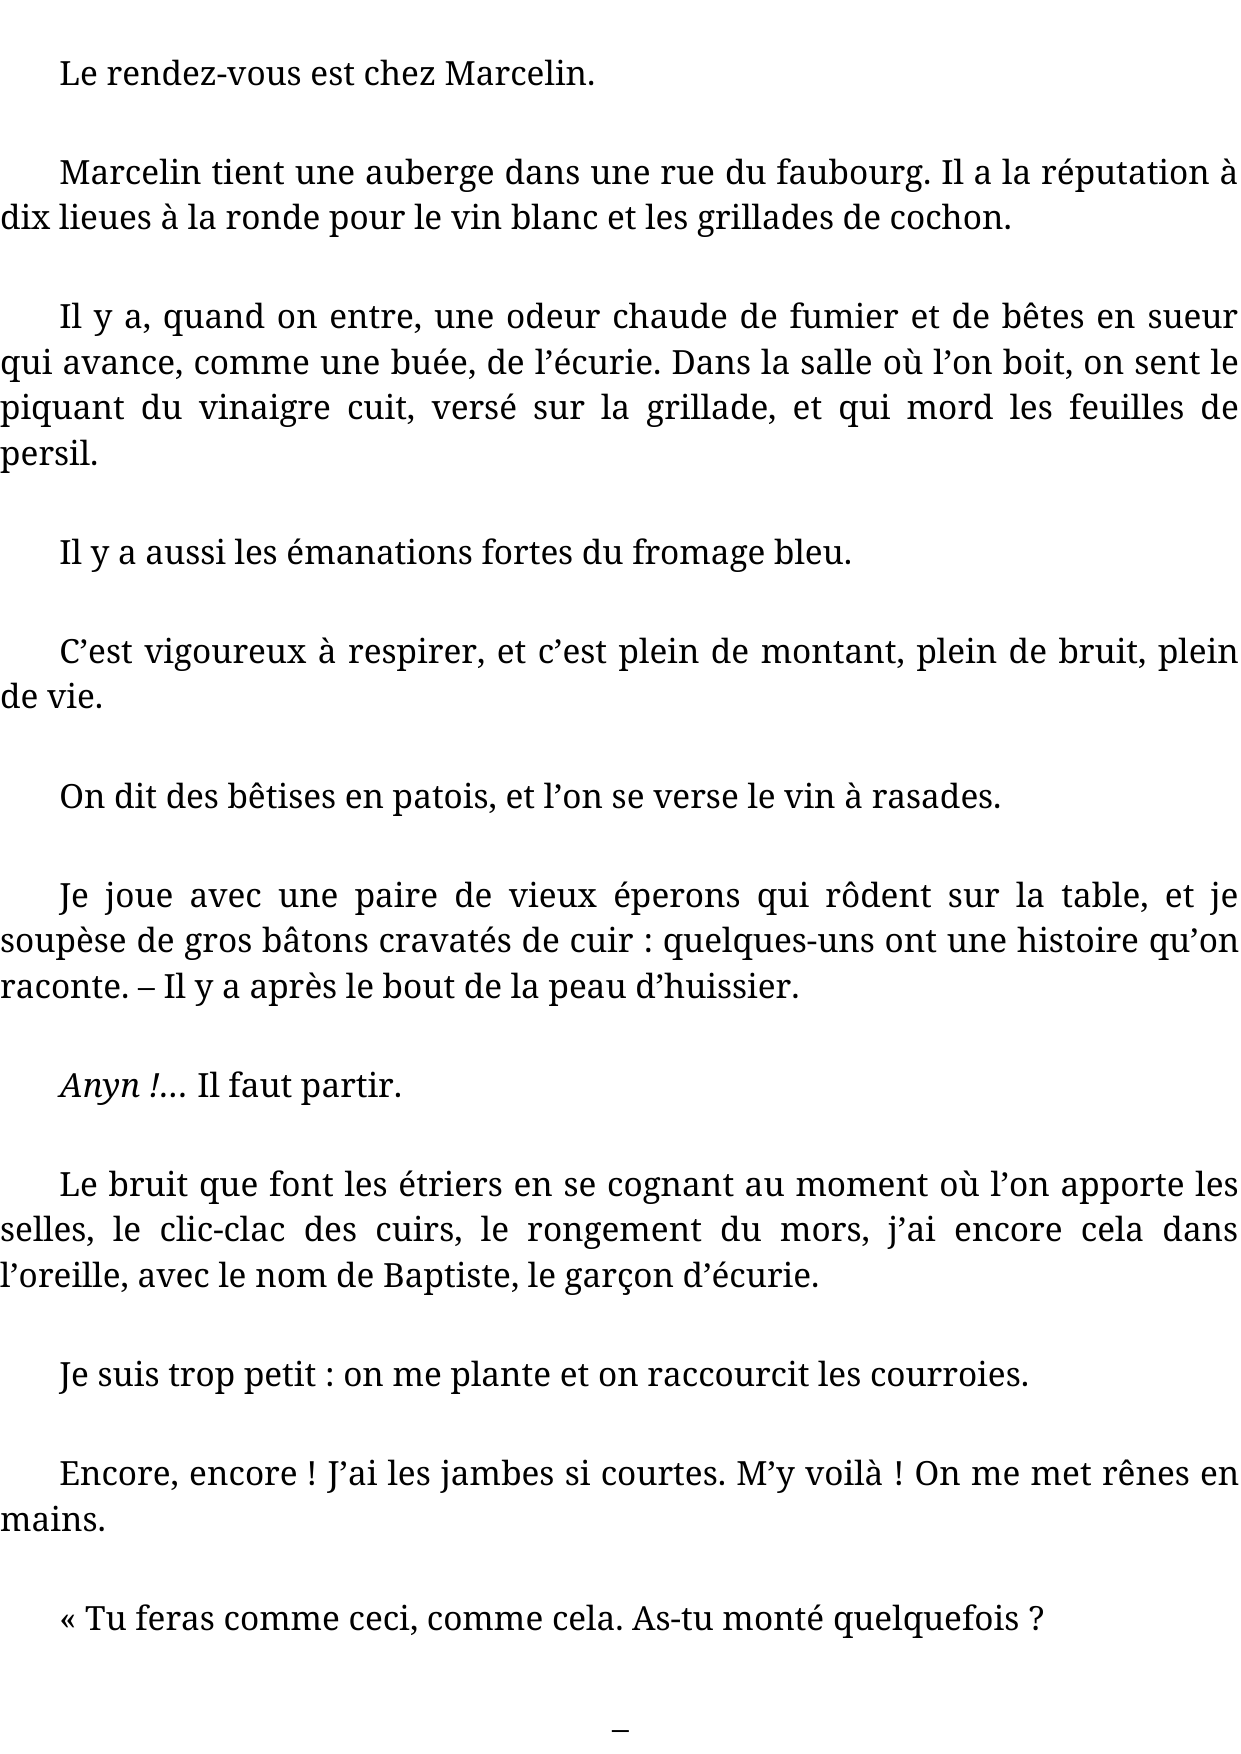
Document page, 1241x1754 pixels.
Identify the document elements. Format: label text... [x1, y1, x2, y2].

text Anyn !… Il faut partir. [0, 1062, 1240, 1107]
text Je suis trop petit : on me plante et on raccourcit les courroies. [0, 1351, 1240, 1396]
text On dit des bêtises en patois, et l’on se verse le vin à rasades. [0, 772, 1240, 818]
text Le bruit que font les étriers en se cognant au moment où l’on apporte les selles, le clic-clac des cuirs, le rongement du mors, j’ai encore cela dans l’oreille, avec le nom de Baptiste, le garçon d’écurie. [0, 1161, 1240, 1297]
text Je joue avec une paire de vieux éperons qui rôdent sur la table, et je soupèse de gros bâtons cravatés de cuir : quelques-uns ont une histoire qu’on raconte. – Il y a après le bout de la peau d’huissier. [0, 872, 1240, 1008]
text Marcelin tient une auberge dans une rue du faubourg. Il a la réputation à dix lieues à la ronde pour le vin blanc et les grillades de cochon. [0, 149, 1240, 239]
text « Tu feras comme ceci, comme cela. As-tu monté quelquefois ? [0, 1594, 1240, 1640]
text Encore, encore ! J’ai les jambes si courtes. M’y voilà ! On me met rênes en mains. [0, 1450, 1240, 1541]
text Il y a, quand on entre, une odeur chaude de fumier et de bêtes en sueur qui avance, comme une buée, de l’écurie. Dans la salle où l’on boit, on sent le piquant du vinaigre cuit, versé sur la grillade, et qui mord les feuilles de persil. [0, 293, 1240, 475]
text C’est vigoureux à respirer, et c’est plein de montant, plein de bruit, plein de vie. [0, 628, 1240, 719]
text Le rendez-vous est chez Marcelin. [0, 49, 1240, 95]
text Il y a aussi les émanations fortes du fromage bleu. [0, 529, 1240, 574]
